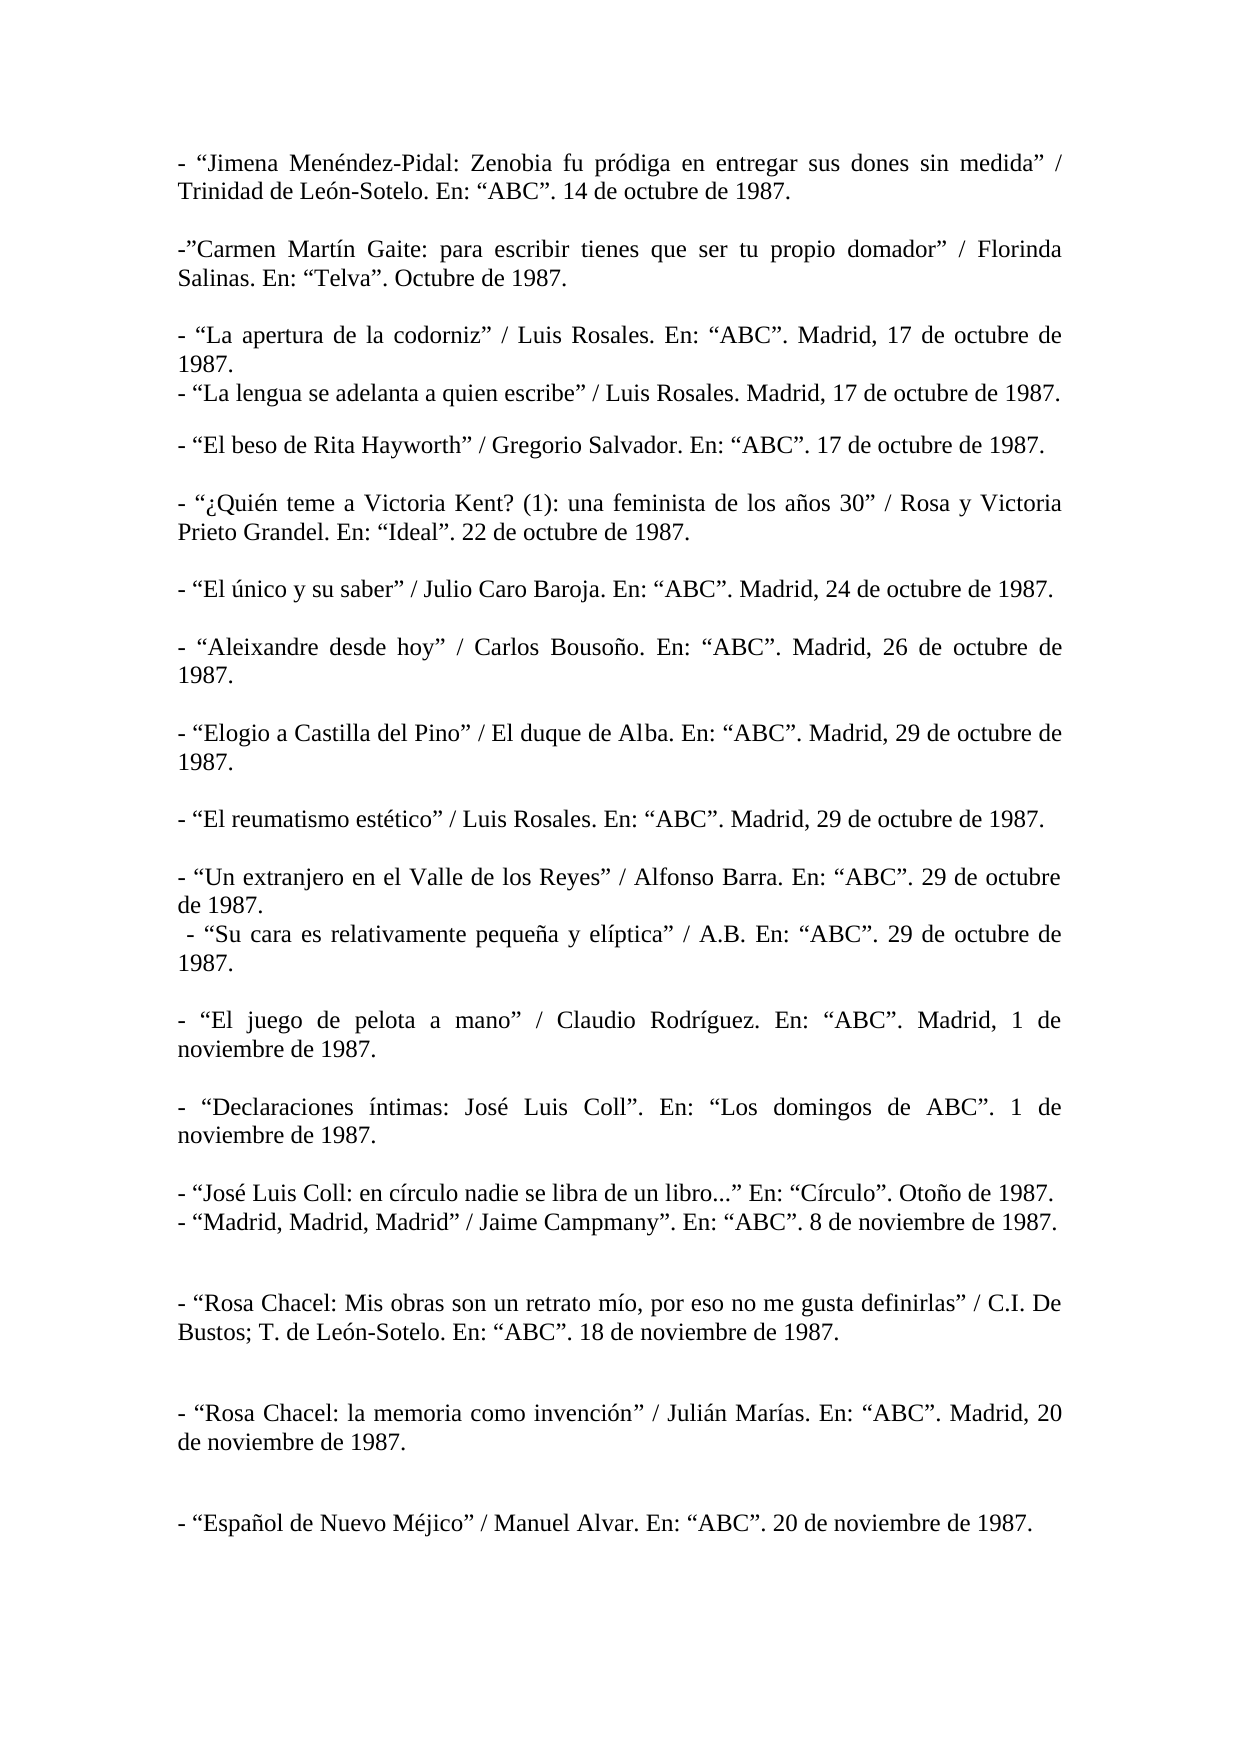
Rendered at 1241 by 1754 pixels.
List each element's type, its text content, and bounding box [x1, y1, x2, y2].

text - “Un extranjero en el Valle de los Reyes” / Alfonso Barra. En: “ABC”. 29 de octubre de 1987. [177, 862, 1063, 919]
text - “La apertura de la codorniz” / Luis Rosales. En: “ABC”. Madrid, 17 de octubre de 1987. [177, 320, 1063, 378]
text - “Rosa Chacel: Mis obras son un retrato mío, por eso no me gusta definirlas” / C.I. De Bustos; T. de León-Sotelo. En: “ABC”. 18 de noviembre de 1987. [177, 1288, 1063, 1346]
text - “Rosa Chacel: la memoria como invención” / Julián Marías. En: “ABC”. Madrid, 20 de noviembre de 1987. [177, 1398, 1063, 1456]
text - “Jimena Menéndez-Pidal: Zenobia fu pródiga en entregar sus dones sin medida” / Trinidad de León-Sotelo. En: “ABC”. 14 de octubre de 1987. [177, 148, 1063, 205]
text - “El juego de pelota a mano” / Claudio Rodríguez. En: “ABC”. Madrid, 1 de noviembre de 1987. [177, 1005, 1063, 1063]
text - “Aleixandre desde hoy” / Carlos Bousoño. En: “ABC”. Madrid, 26 de octubre de 1987. [177, 632, 1063, 689]
text - “El único y su saber” / Julio Caro Baroja. En: “ABC”. Madrid, 24 de octubre de 1987. [177, 574, 1063, 603]
text - “El reumatismo estético” / Luis Rosales. En: “ABC”. Madrid, 29 de octubre de 1987. [177, 804, 1063, 833]
text - “Madrid, Madrid, Madrid” / Jaime Campmany”. En: “ABC”. 8 de noviembre de 1987. [177, 1207, 1063, 1235]
text -”Carmen Martín Gaite: para escribir tienes que ser tu propio domador” / Florinda Salinas. En: “Telva”. Octubre de 1987. [177, 234, 1063, 291]
text - “Elogio a Castilla del Pino” / El duque de Alba. En: “ABC”. Madrid, 29 de octubre de 1987. [177, 718, 1063, 775]
text - “La lengua se adelanta a quien escribe” / Luis Rosales. Madrid, 17 de octubre de 1987. [177, 378, 1063, 406]
text - “El beso de Rita Hayworth” / Gregorio Salvador. En: “ABC”. 17 de octubre de 1987. [177, 430, 1063, 459]
text - “¿Quién teme a Victoria Kent? (1): una feminista de los años 30” / Rosa y Victoria Prieto Grandel. En: “Ideal”. 22 de octubre de 1987. [177, 488, 1063, 545]
text - “José Luis Coll: en círculo nadie se libra de un libro...” En: “Círculo”. Otoño de 1987. [177, 1178, 1063, 1207]
text - “Declaraciones íntimas: José Luis Coll”. En: “Los domingos de ABC”. 1 de noviembre de 1987. [177, 1092, 1063, 1149]
text - “Su cara es relativamente pequeña y elíptica” / A.B. En: “ABC”. 29 de octubre de 1987. [177, 919, 1063, 977]
text - “Español de Nuevo Méjico” / Manuel Alvar. En: “ABC”. 20 de noviembre de 1987. [177, 1508, 1063, 1537]
